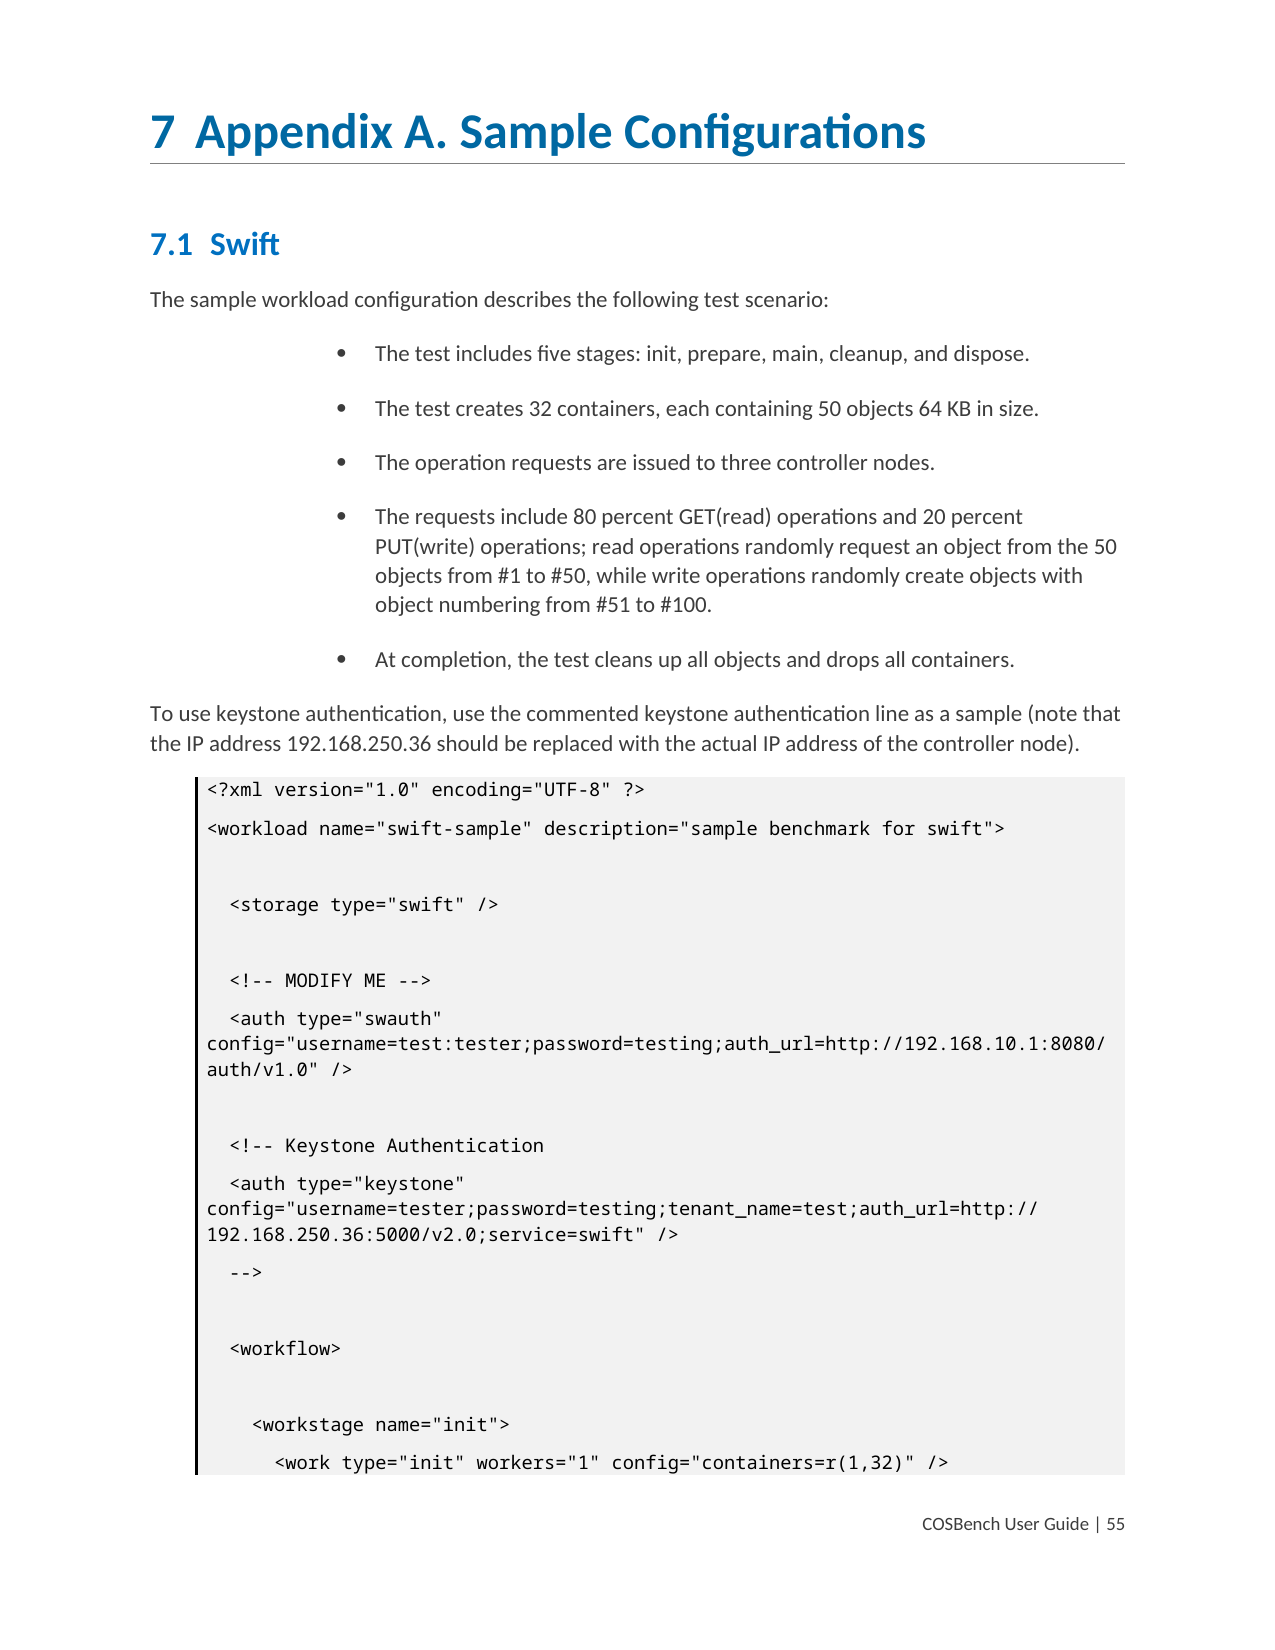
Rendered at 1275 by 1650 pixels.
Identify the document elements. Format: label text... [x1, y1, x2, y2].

subtitle Swift [150, 223, 1125, 264]
text The sample workload configuration describes the following test scenario: [150, 285, 1125, 313]
text <?xml version="1.0" encoding="UTF-8" ?> [198, 777, 1125, 802]
text <!-- MODIFY ME --> [198, 967, 1125, 992]
text <workstage name="init"> [198, 1411, 1125, 1437]
text <auth type="swauth" config="username=test:tester;password=testing;auth_url=http://192.168.10.1:8080/auth/v1.0" /> [198, 1005, 1125, 1081]
subtitle Appendix A. Sample Configurations [150, 100, 1125, 163]
text <work type="init" workers="1" config="containers=r(1,32)" /> [198, 1449, 1125, 1475]
text <auth type="keystone" config="username=tester;password=testing;tenant_name=test;auth_url=http://192.168.250.36:5000/v2.0;service=swift" /> [198, 1170, 1125, 1247]
text <!-- Keystone Authentication [198, 1132, 1125, 1157]
list The test includes five stages: init, prepare, main, cleanup, and dispose. [337, 339, 1125, 367]
list The test creates 32 containers, each containing 50 objects 64 KB in size. [337, 394, 1125, 422]
text <workload name="swift-sample" description="sample benchmark for swift"> [198, 815, 1125, 840]
text <workflow> [198, 1335, 1125, 1361]
text To use keystone authentication, use the commented keystone authentication line as a sample (note that the IP address 192.168.250.36 should be replaced with the actual IP address of the controller node). [150, 699, 1125, 757]
list The requests include 80 percent GET(read) operations and 20 percent PUT(write) operations; read operations randomly request an object from the 50 objects from #1 to #50, while write operations randomly create objects with object numbering from #51 to #100. [337, 502, 1125, 618]
text --> [198, 1259, 1125, 1284]
text <storage type="swift" /> [198, 891, 1125, 916]
list The operation requests are issued to three controller nodes. [337, 448, 1125, 476]
list At completion, the test cleans up all objects and drops all containers. [337, 645, 1125, 673]
